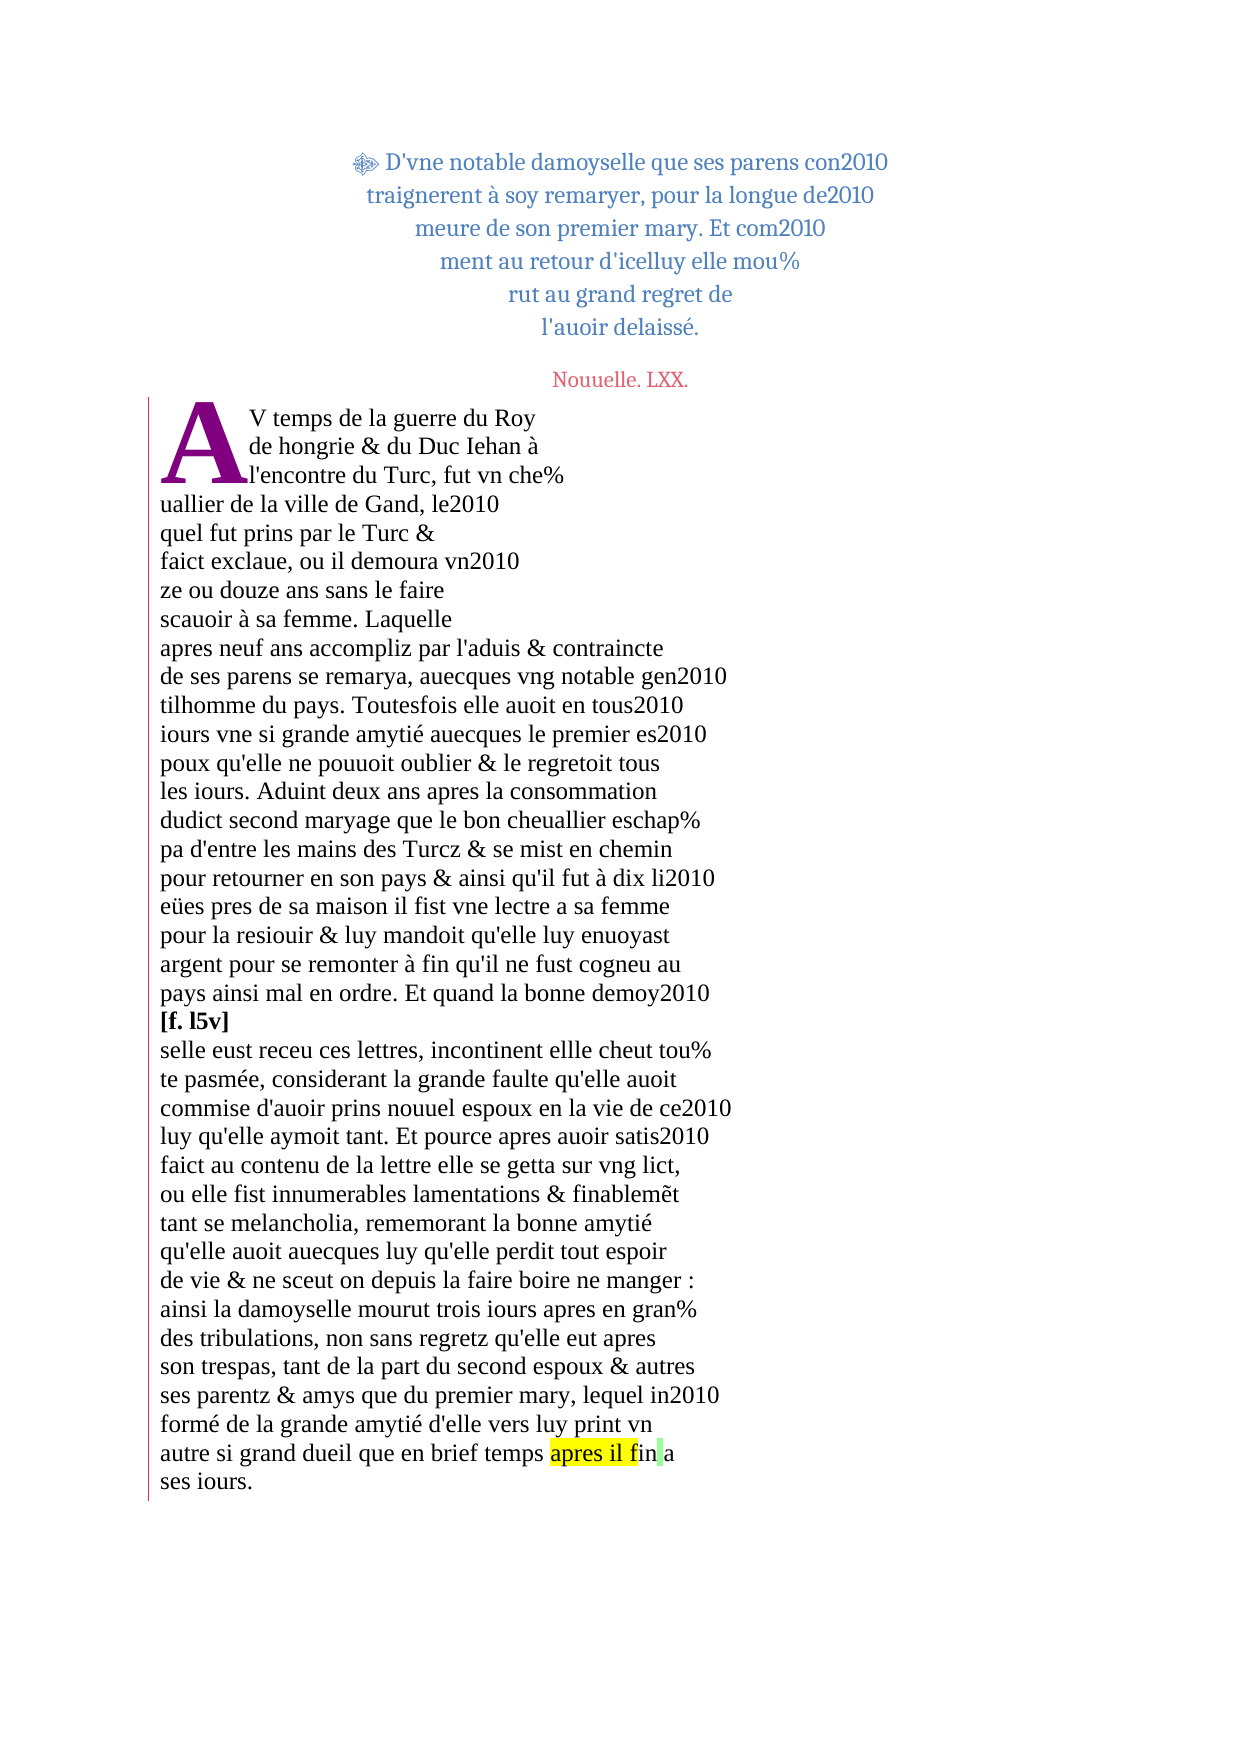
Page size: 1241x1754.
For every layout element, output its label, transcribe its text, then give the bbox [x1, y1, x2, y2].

subtitle Nouuelle. LXX. [148, 367, 1093, 393]
text AV temps de la guerre du Roy de hongrie & du Duc Iehan à l'encontre du Turc, fut vn che% uallier de la ville de Gand, le2010 quel fut prins par le Turc & faict exclaue, ou il demoura vn2010 ze ou douze ans sans le faire scauoir à sa femme. Laquelle apres neuf ans accompliz par l'aduis & contraincte de ses parens se remarya, auecques vng notable gen2010 tilhomme du pays. Toutesfois elle auoit en tous2010 iours vne si grande amytié auecques le premier es2010 poux qu'elle ne pouuoit oublier & le regretoit tous les iours. Aduint deux ans apres la consommation dudict second maryage que le bon cheuallier eschap% pa d'entre les mains des Turcz & se mist en chemin pour retourner en son pays & ainsi qu'il fut à dix li2010 eües pres de sa maison il fist vne lectre a sa femme pour la resiouir & luy mandoit qu'elle luy enuoyast argent pour se remonter à fin qu'il ne fust cogneu au pays ainsi mal en ordre. Et quand la bonne demoy2010 [f. l5v] selle eust receu ces lettres, incontinent ellle cheut tou% te pasmée, considerant la grande faulte qu'elle auoit commise d'auoir prins nouuel espoux en la vie de ce2010 luy qu'elle aymoit tant. Et pource apres auoir satis2010 faict au contenu de la lettre elle se getta sur vng lict, ou elle fist innumerables lamentations & finablemẽt tant se melancholia, rememorant la bonne amytié qu'elle auoit auecques luy qu'elle perdit tout espoir de vie & ne sceut on depuis la faire boire ne manger : ainsi la damoyselle mourut trois iours apres en gran% des tribulations, non sans regretz qu'elle eut apres son trespas, tant de la part du second espoux & autres ses parentz & amys que du premier mary, lequel in2010 formé de la grande amytié d'elle vers luy print vn autre si grand dueil que en brief temps apres il fin a ses iours. [149, 397, 1093, 1501]
subtitle ❧ D'vne notable damoyselle que ses parens con2010 traignerent à soy remaryer, pour la longue de2010 meure de son premier mary. Et com2010 ment au retour d'icelluy elle mou% rut au grand regret de l'auoir delaissé. [148, 148, 1093, 341]
